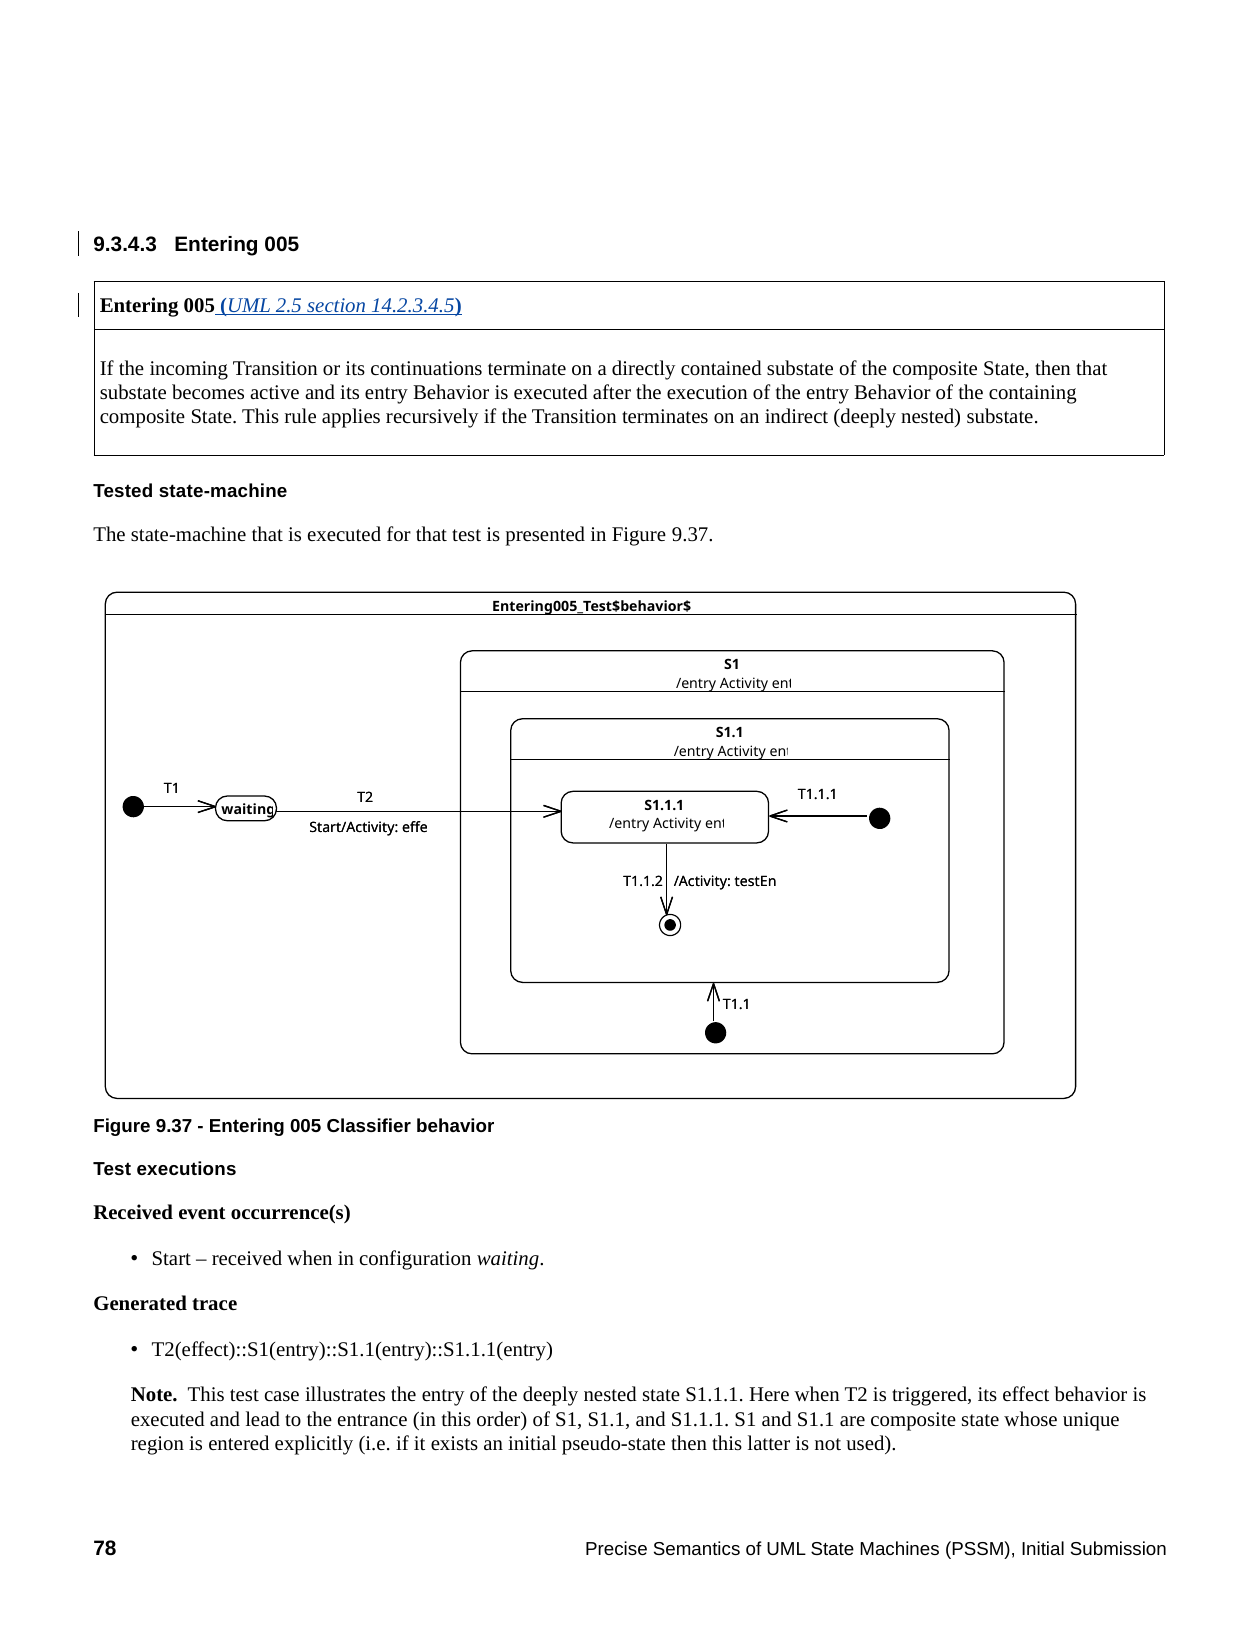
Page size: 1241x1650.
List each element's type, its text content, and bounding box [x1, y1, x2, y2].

subtitle Test executions [93, 567, 1164, 1179]
subtitle Tested state-machine [93, 480, 1164, 501]
text Received event occurrence(s) [93, 1200, 1164, 1224]
table_header Entering 005 (UML 2.5 section 14.2.3.4.5) [95, 282, 1164, 329]
list T2(effect)::S1(entry)::S1.1(entry)::S1.1.1(entry) [131, 1336, 1164, 1361]
subtitle Entering 005 [93, 231, 1164, 256]
text Figure 9.37 - Entering 005 Classifier behavior [93, 580, 1089, 1137]
text Generated trace [93, 1291, 1164, 1315]
list Start – received when in configuration waiting. [131, 1245, 1164, 1270]
text Note. This test case illustrates the entry of the deeply nested state S1.1.1. Here when T2 is triggered, its effect behavior is executed and lead to the entrance (in this order) of S1, S1.1, and S1.1.1. S1 and S1.1 are composite state whose unique region is entered explicitly (i.e. if it exists an initial pseudo-state then this latter is not used). [131, 1382, 1164, 1454]
table_cell If the incoming Transition or its continuations terminate on a directly contained substate of the composite State, then that substate becomes active and its entry Behavior is executed after the execution of the entry Behavior of the containing composite State. This rule applies recursively if the Transition terminates on an indirect (deeply nested) substate. [95, 330, 1164, 454]
text The state-machine that is executed for that test is presented in Figure 9.37. [93, 522, 1164, 546]
